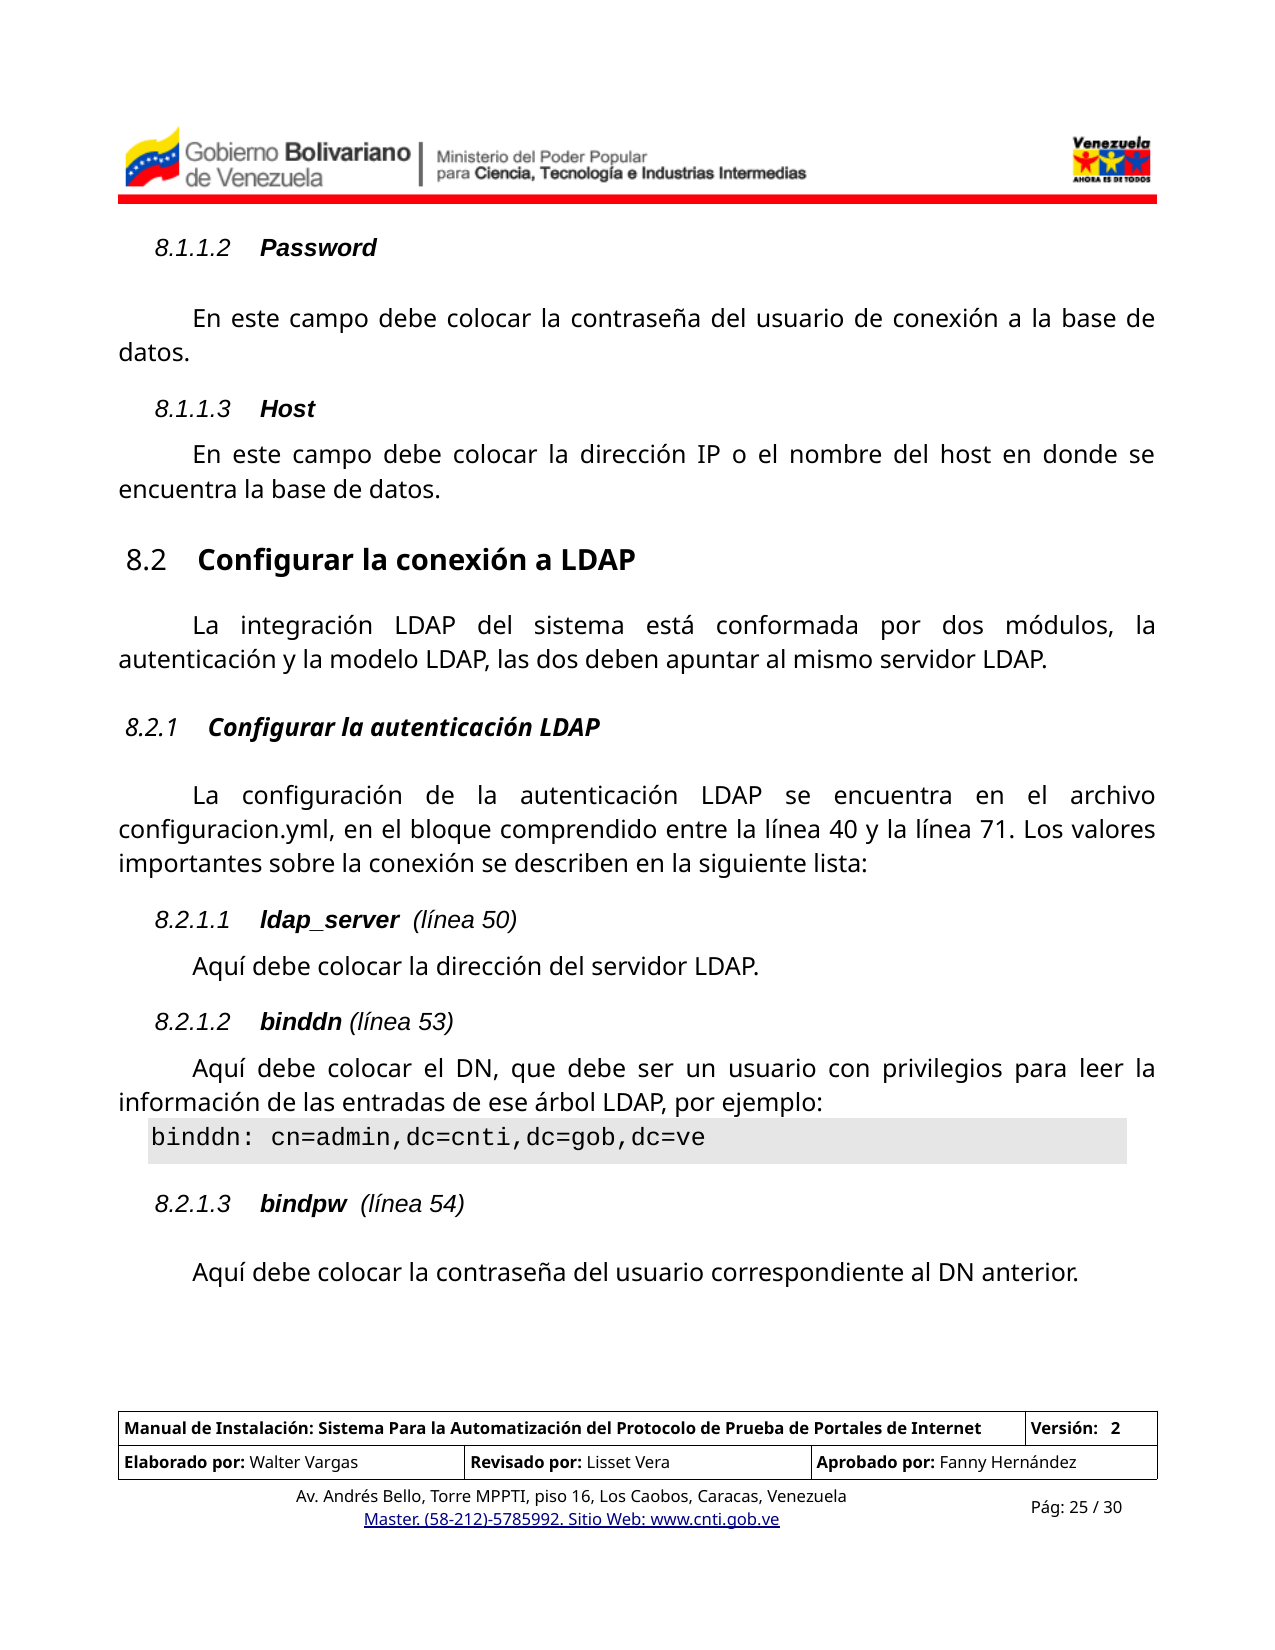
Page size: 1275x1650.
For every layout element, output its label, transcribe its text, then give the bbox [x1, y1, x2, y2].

text Aquí debe colocar el DN, que debe ser un usuario con privilegios para leer la información de las entradas de ese árbol LDAP, por ejemplo: [118, 1048, 1157, 1118]
subtitle Configurar la conexión a LDAP [118, 539, 1157, 579]
text Aquí debe colocar la contraseña del usuario correspondiente al DN anterior. [118, 1230, 1157, 1289]
subtitle binddn (línea 53) [148, 1007, 1157, 1036]
text La integración LDAP del sistema está conformada por dos módulos, la autenticación y la modelo LDAP, las dos deben apuntar al mismo servidor LDAP. [118, 599, 1157, 676]
text La configuración de la autenticación LDAP se encuentra en el archivo configuracion.yml, en el bloque comprendido entre la línea 40 y la línea 71. Los valores importantes sobre la conexión se describen en la siguiente lista: [118, 761, 1157, 880]
subtitle Configurar la autenticación LDAP [118, 710, 1157, 744]
text En este campo debe colocar la dirección IP o el nombre del host en donde se encuentra la base de datos. [118, 435, 1157, 505]
subtitle ldap_server (línea 50) [148, 905, 1157, 933]
subtitle bindpw (línea 54) [148, 1189, 1157, 1217]
text binddn: cn=admin,dc=cnti,dc=gob,dc=ve [148, 1118, 1127, 1156]
subtitle Host [148, 394, 1157, 423]
text En este campo debe colocar la contraseña del usuario de conexión a la base de datos. [118, 274, 1157, 369]
text Aquí debe colocar la dirección del servidor LDAP. [118, 946, 1157, 982]
subtitle Password [148, 233, 1157, 261]
picture [118, 118, 1157, 204]
